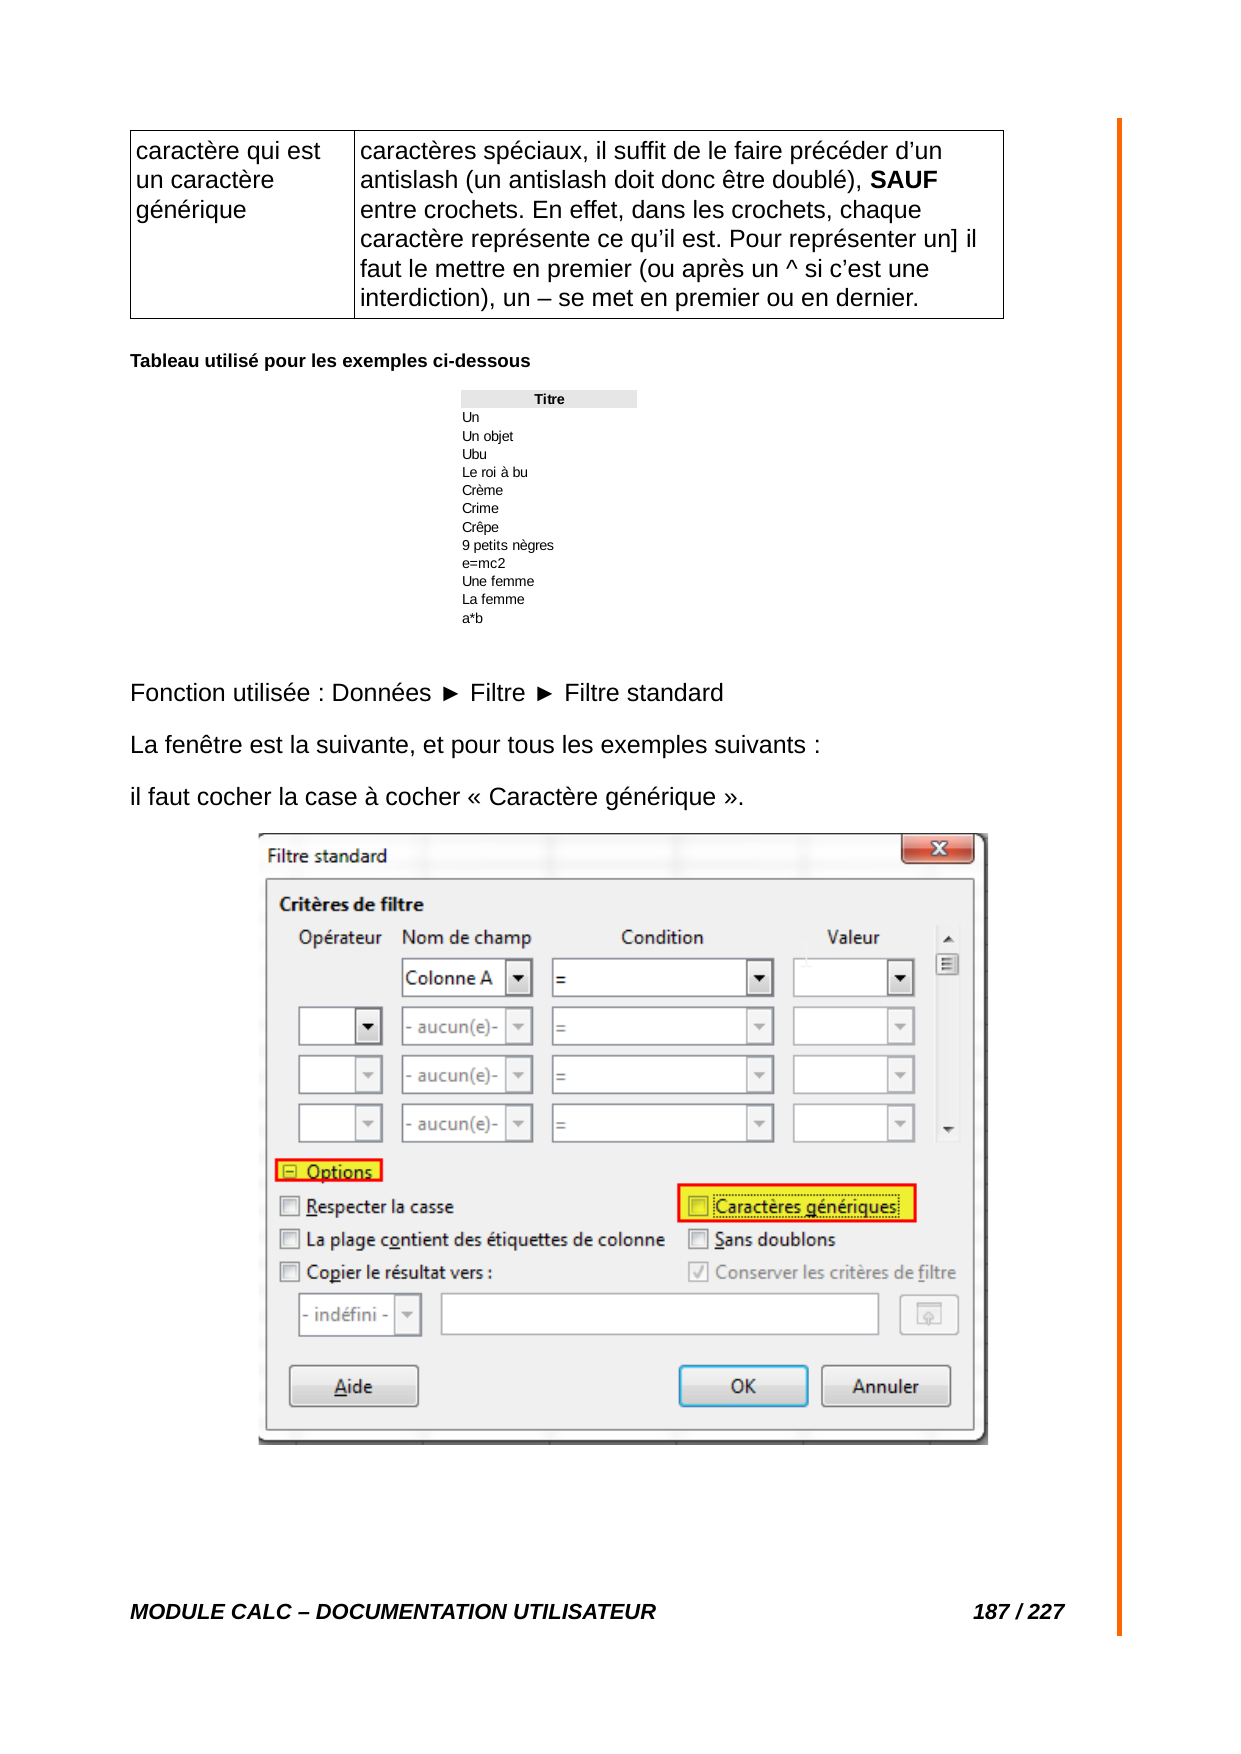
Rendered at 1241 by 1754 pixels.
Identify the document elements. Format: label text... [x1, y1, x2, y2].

text il faut cocher la case à cocher « Caractère générique ». [130, 782, 1105, 810]
text Fonction utilisée : Données ► Filtre ► Filtre standard [130, 679, 1105, 707]
text La fenêtre est la suivante, et pour tous les exemples suivants : [130, 731, 1105, 759]
table_cell caractère qui est un caractère générique [131, 131, 354, 318]
table_cell caractères spéciaux, il suffit de le faire précéder d’un antislash (un antislash doit donc être doublé), SAUF entre crochets. En effet, dans les crochets, chaque caractère représente ce qu’il est. Pour représenter un] il faut le mettre en premier (ou après un ^ si c’est une interdiction), un – se met en premier ou en dernier. [355, 131, 1003, 318]
picture [258, 833, 989, 1445]
text Tableau utilisé pour les exemples ci-dessous [130, 346, 1105, 373]
